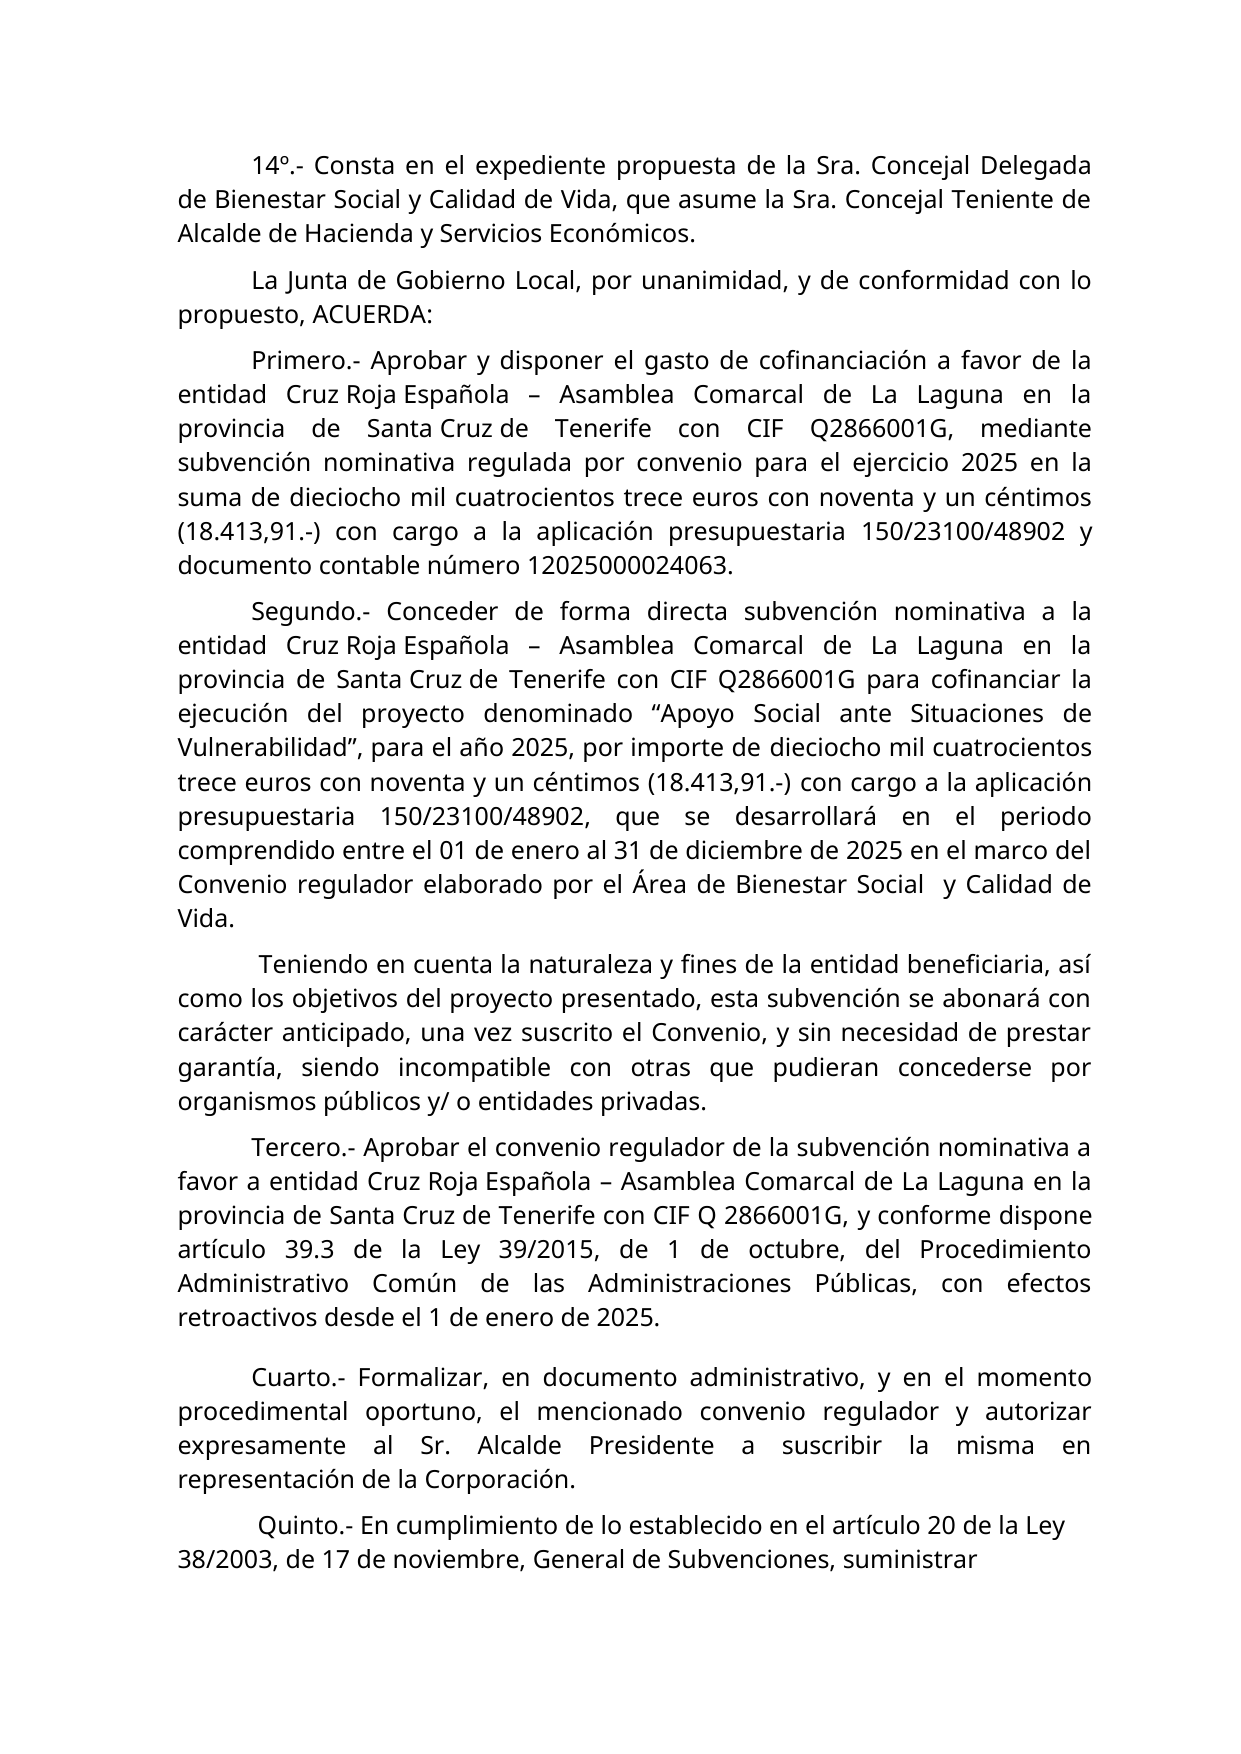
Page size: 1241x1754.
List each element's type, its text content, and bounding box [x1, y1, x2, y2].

text Teniendo en cuenta la naturaleza y fines de la entidad beneficiaria, así como los objetivos del proyecto presentado, esta subvención se abonará con carácter anticipado, una vez suscrito el Convenio, y sin necesidad de prestar garantía, siendo incompatible con otras que pudieran concederse por organismos públicos y/ o entidades privadas. [177, 947, 1093, 1117]
text Segundo.- Conceder de forma directa subvención nominativa a la entidad Cruz Roja Española – Asamblea Comarcal de La Laguna en la provincia de Santa Cruz de Tenerife con CIF Q2866001G para cofinanciar la ejecución del proyecto denominado “Apoyo Social ante Situaciones de Vulnerabilidad”, para el año 2025, por importe de dieciocho mil cuatrocientos trece euros con noventa y un céntimos (18.413,91.-) con cargo a la aplicación presupuestaria 150/23100/48902, que se desarrollará en el periodo comprendido entre el 01 de enero al 31 de diciembre de 2025 en el marco del Convenio regulador elaborado por el Área de Bienestar Social y Calidad de Vida. [177, 594, 1093, 934]
text Cuarto.- Formalizar, en documento administrativo, y en el momento procedimental oportuno, el mencionado convenio regulador y autorizar expresamente al Sr. Alcalde Presidente a suscribir la misma en representación de la Corporación. [177, 1359, 1093, 1495]
text 14º.- Consta en el expediente propuesta de la Sra. Concejal Delegada de Bienestar Social y Calidad de Vida, que asume la Sra. Concejal Teniente de Alcalde de Hacienda y Servicios Económicos. [177, 148, 1093, 250]
text La Junta de Gobierno Local, por unanimidad, y de conformidad con lo propuesto, ACUERDA: [177, 262, 1093, 330]
text Quinto.- En cumplimiento de lo establecido en el artículo 20 de la Ley 38/2003, de 17 de noviembre, General de Subvenciones, suministrar [177, 1508, 1093, 1576]
text Primero.- Aprobar y disponer el gasto de cofinanciación a favor de la entidad Cruz Roja Española – Asamblea Comarcal de La Laguna en la provincia de Santa Cruz de Tenerife con CIF Q2866001G, mediante subvención nominativa regulada por convenio para el ejercicio 2025 en la suma de dieciocho mil cuatrocientos trece euros con noventa y un céntimos (18.413,91.-) con cargo a la aplicación presupuestaria 150/23100/48902 y documento contable número 12025000024063. [177, 343, 1093, 581]
text Tercero.- Aprobar el convenio regulador de la subvención nominativa a favor a entidad Cruz Roja Española – Asamblea Comarcal de La Laguna en la provincia de Santa Cruz de Tenerife con CIF Q 2866001G, y conforme dispone artículo 39.3 de la Ley 39/2015, de 1 de octubre, del Procedimiento Administrativo Común de las Administraciones Públicas, con efectos retroactivos desde el 1 de enero de 2025. [177, 1130, 1093, 1334]
